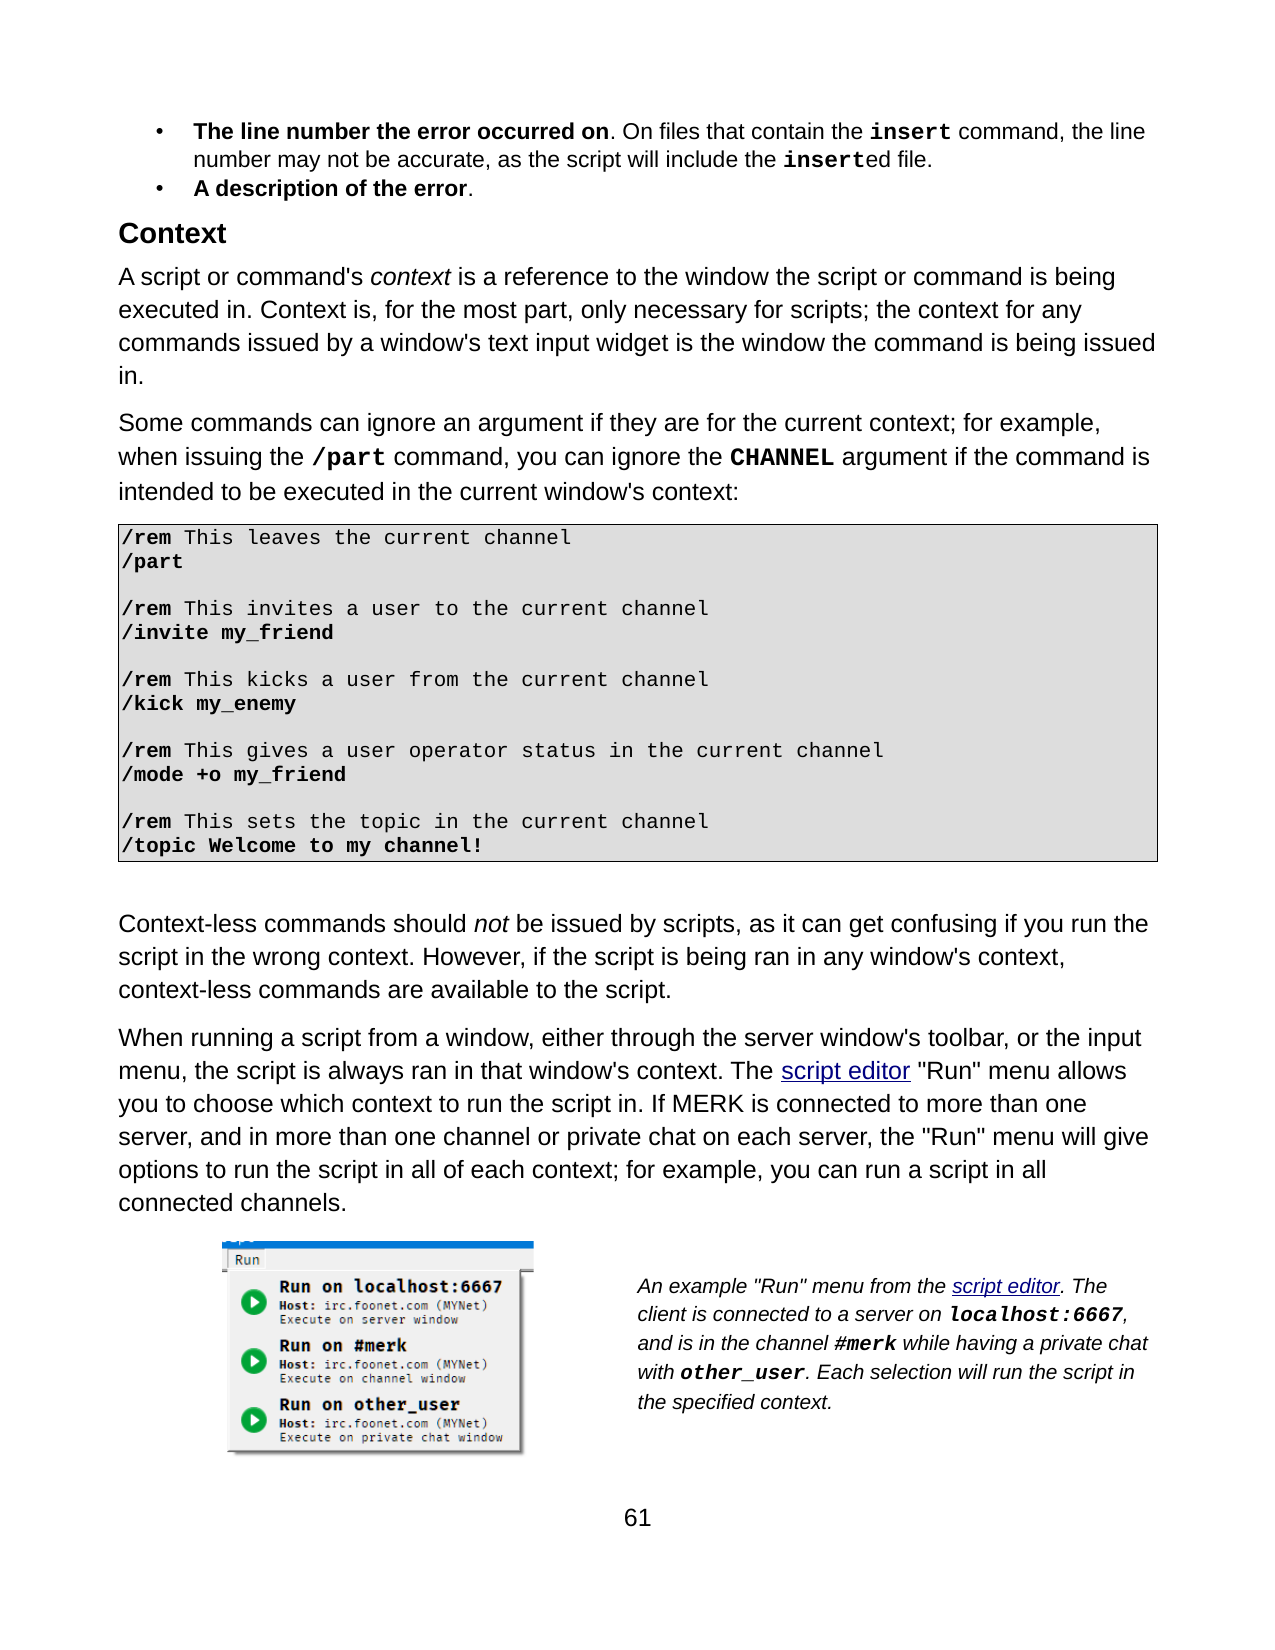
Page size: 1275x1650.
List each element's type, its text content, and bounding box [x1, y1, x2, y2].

subtitle Context [118, 216, 1157, 249]
table_header An example "Run" menu from the script editor. The client is connected to a server on localhost:6667, and is in the channel #merk while having a private chat with other_user. Each selection will run the script in the specified context. [638, 1236, 1157, 1470]
list The line number the error occurred on. On files that contain the insert command, the line number may not be accurate, as the script will include the inserted file. [156, 118, 1157, 175]
list A description of the error. [156, 175, 1157, 201]
text A script or command's context is a reference to the window the script or command is being executed in. Context is, for the most part, only necessary for scripts; the context for any commands issued by a window's text input widget is the window the command is being issued in. [118, 262, 1157, 389]
text Some commands can ignore an argument if they are for the current context; for example, when issuing the /part command, you can ignore the CHANNEL argument if the command is intended to be executed in the current window's context: [118, 408, 1157, 505]
table_header [118, 1236, 637, 1470]
picture [222, 1241, 534, 1465]
table_header /rem This leaves the current channel /part /rem This invites a user to the current channel /invite my_friend /rem This kicks a user from the current channel /kick my_enemy /rem This gives a user operator status in the current channel /mode +o my_friend /rem This sets the topic in the current channel /topic Welcome to my channel! [119, 525, 1157, 861]
text Context-less commands should not be issued by scripts, as it can get confusing if you run the script in the wrong context. However, if the script is being ran in any window's context, context-less commands are available to the script. [118, 909, 1157, 1004]
text When running a script from a window, either through the server window's toolbar, or the input menu, the script is always ran in that window's context. The script editor "Run" menu allows you to choose which context to run the script in. If MERK is connected to more than one server, and in more than one channel or private chat on each server, the "Run" menu will give options to run the script in all of each context; for example, you can run a script in all connected channels. [118, 1023, 1157, 1217]
